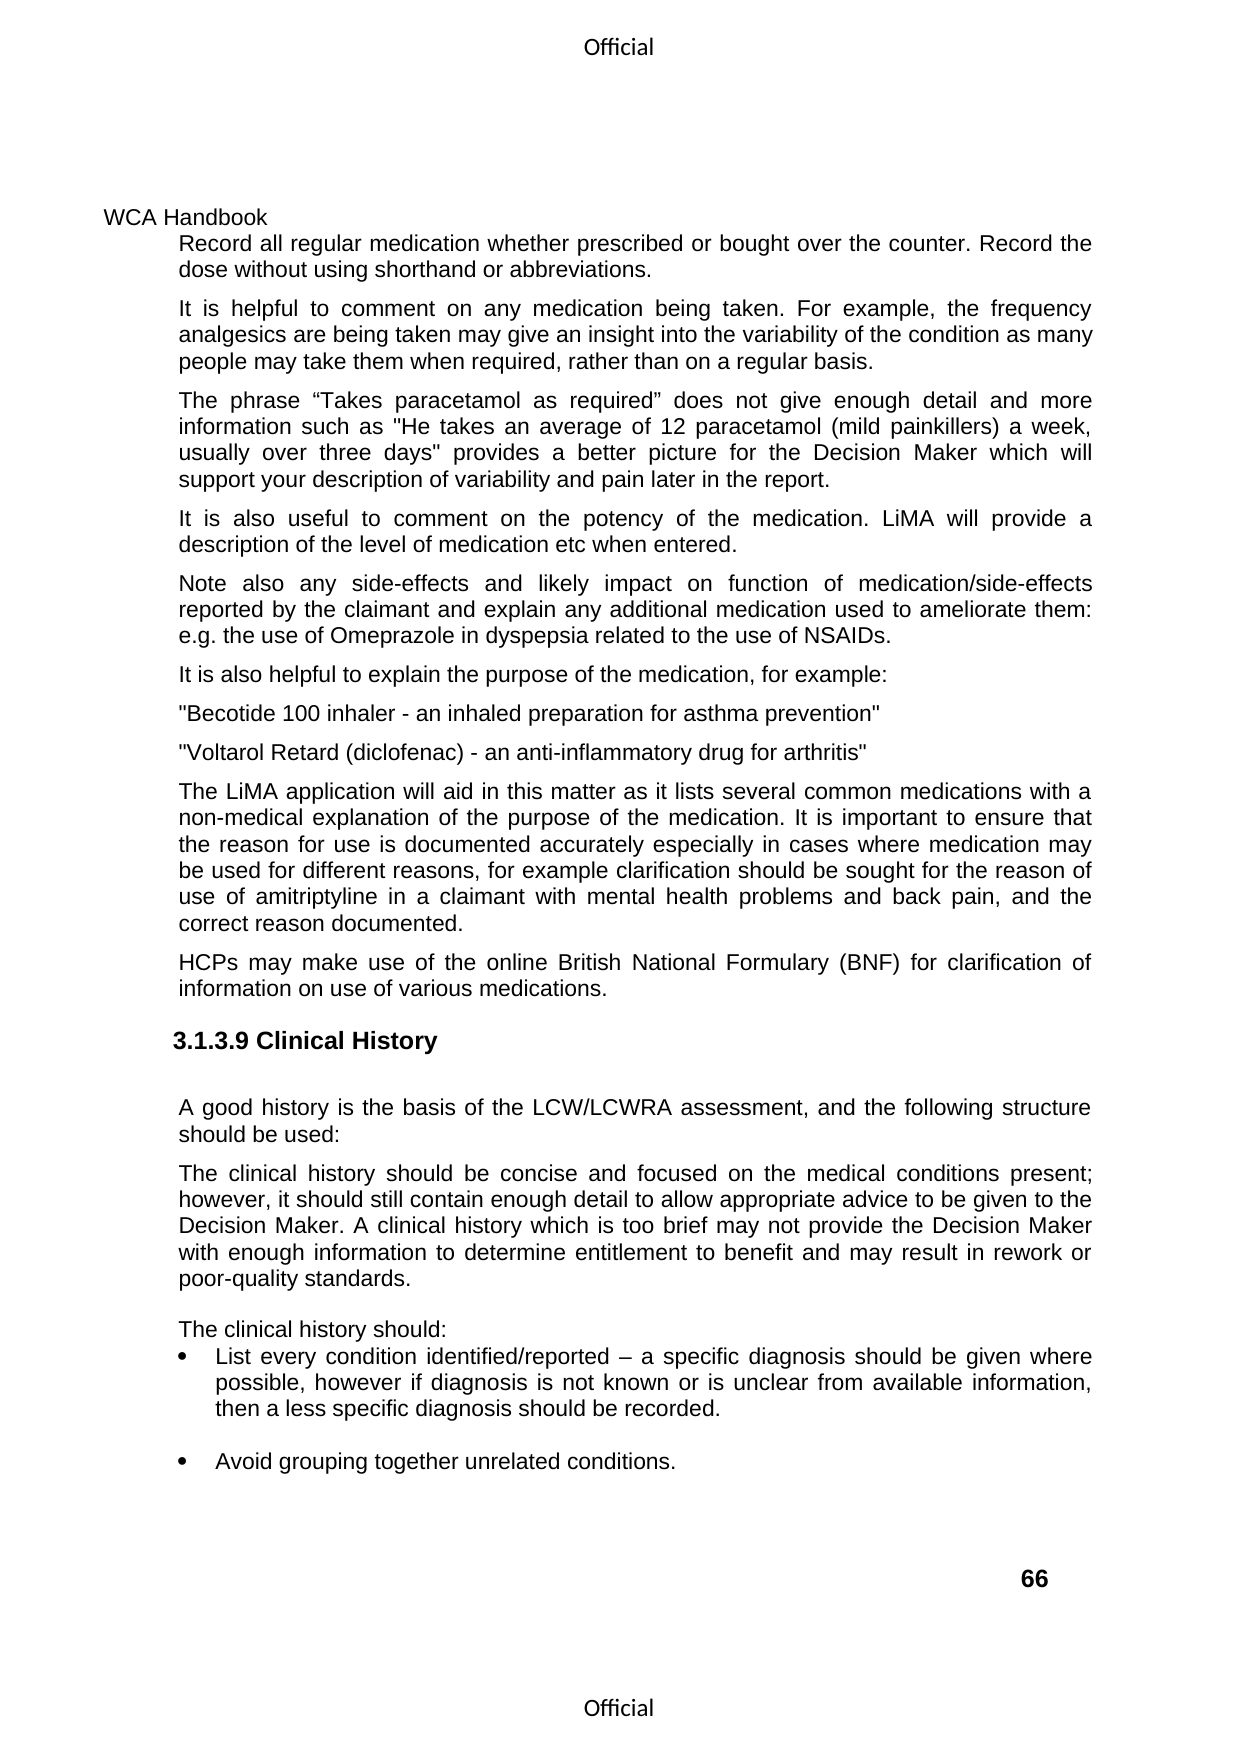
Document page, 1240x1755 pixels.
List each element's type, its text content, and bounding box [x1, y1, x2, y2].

text "Voltarol Retard (diclofenac) - an anti-inflammatory drug for arthritis" [178, 739, 1093, 765]
text Note also any side-effects and likely impact on function of medication/side-effects reported by the claimant and explain any additional medication used to ameliorate them: e.g. the use of Omeprazole in dyspepsia related to the use of NSAIDs. [178, 570, 1093, 649]
text It is helpful to comment on any medication being taken. For example, the frequency analgesics are being taken may give an insight into the variability of the condition as many people may take them when required, rather than on a regular basis. [178, 295, 1093, 374]
text 3.1.3.9 Clinical History [103, 1026, 1211, 1055]
text The LiMA application will aid in this matter as it lists several common medications with a non-medical explanation of the purpose of the medication. It is important to ensure that the reason for use is documented accurately especially in cases where medication may be used for different reasons, for example clarification should be sought for the reason of use of amitriptyline in a claimant with mental health problems and back pain, and the correct reason documented. [178, 778, 1093, 936]
text The clinical history should be concise and focused on the medical conditions present; however, it should still contain enough detail to allow appropriate advice to be given to the Decision Maker. A clinical history which is too brief may not provide the Decision Maker with enough information to determine entitlement to benefit and may result in rework or poor-quality standards. [178, 1159, 1093, 1291]
text HCPs may make use of the online British National Formulary (BNF) for clarification of information on use of various medications. [178, 948, 1093, 1001]
list Avoid grouping together unrelated conditions. [178, 1448, 1093, 1474]
text A good history is the basis of the LCW/LCWRA assessment, and the following structure should be used: [178, 1094, 1093, 1147]
text It is also useful to comment on the potency of the medication. LiMA will provide a description of the level of medication etc when entered. [178, 504, 1093, 557]
text It is also helpful to explain the purpose of the medication, for example: [178, 661, 1093, 688]
list List every condition identified/reported – a specific diagnosis should be given where possible, however if diagnosis is not known or is unclear from available information, then a less specific diagnosis should be recorded. [178, 1343, 1093, 1422]
text The phrase “Takes paracetamol as required” does not give enough detail and more information such as "He takes an average of 12 paracetamol (mild painkillers) a week, usually over three days" provides a better picture for the Decision Maker which will support your description of variability and pain later in the report. [178, 387, 1093, 492]
text The clinical history should: [141, 1316, 1093, 1343]
text "Becotide 100 inhaler - an inhaled preparation for asthma prevention" [178, 700, 1093, 727]
text Record all regular medication whether prescribed or bought over the counter. Record the dose without using shorthand or abbreviations. [178, 230, 1093, 283]
